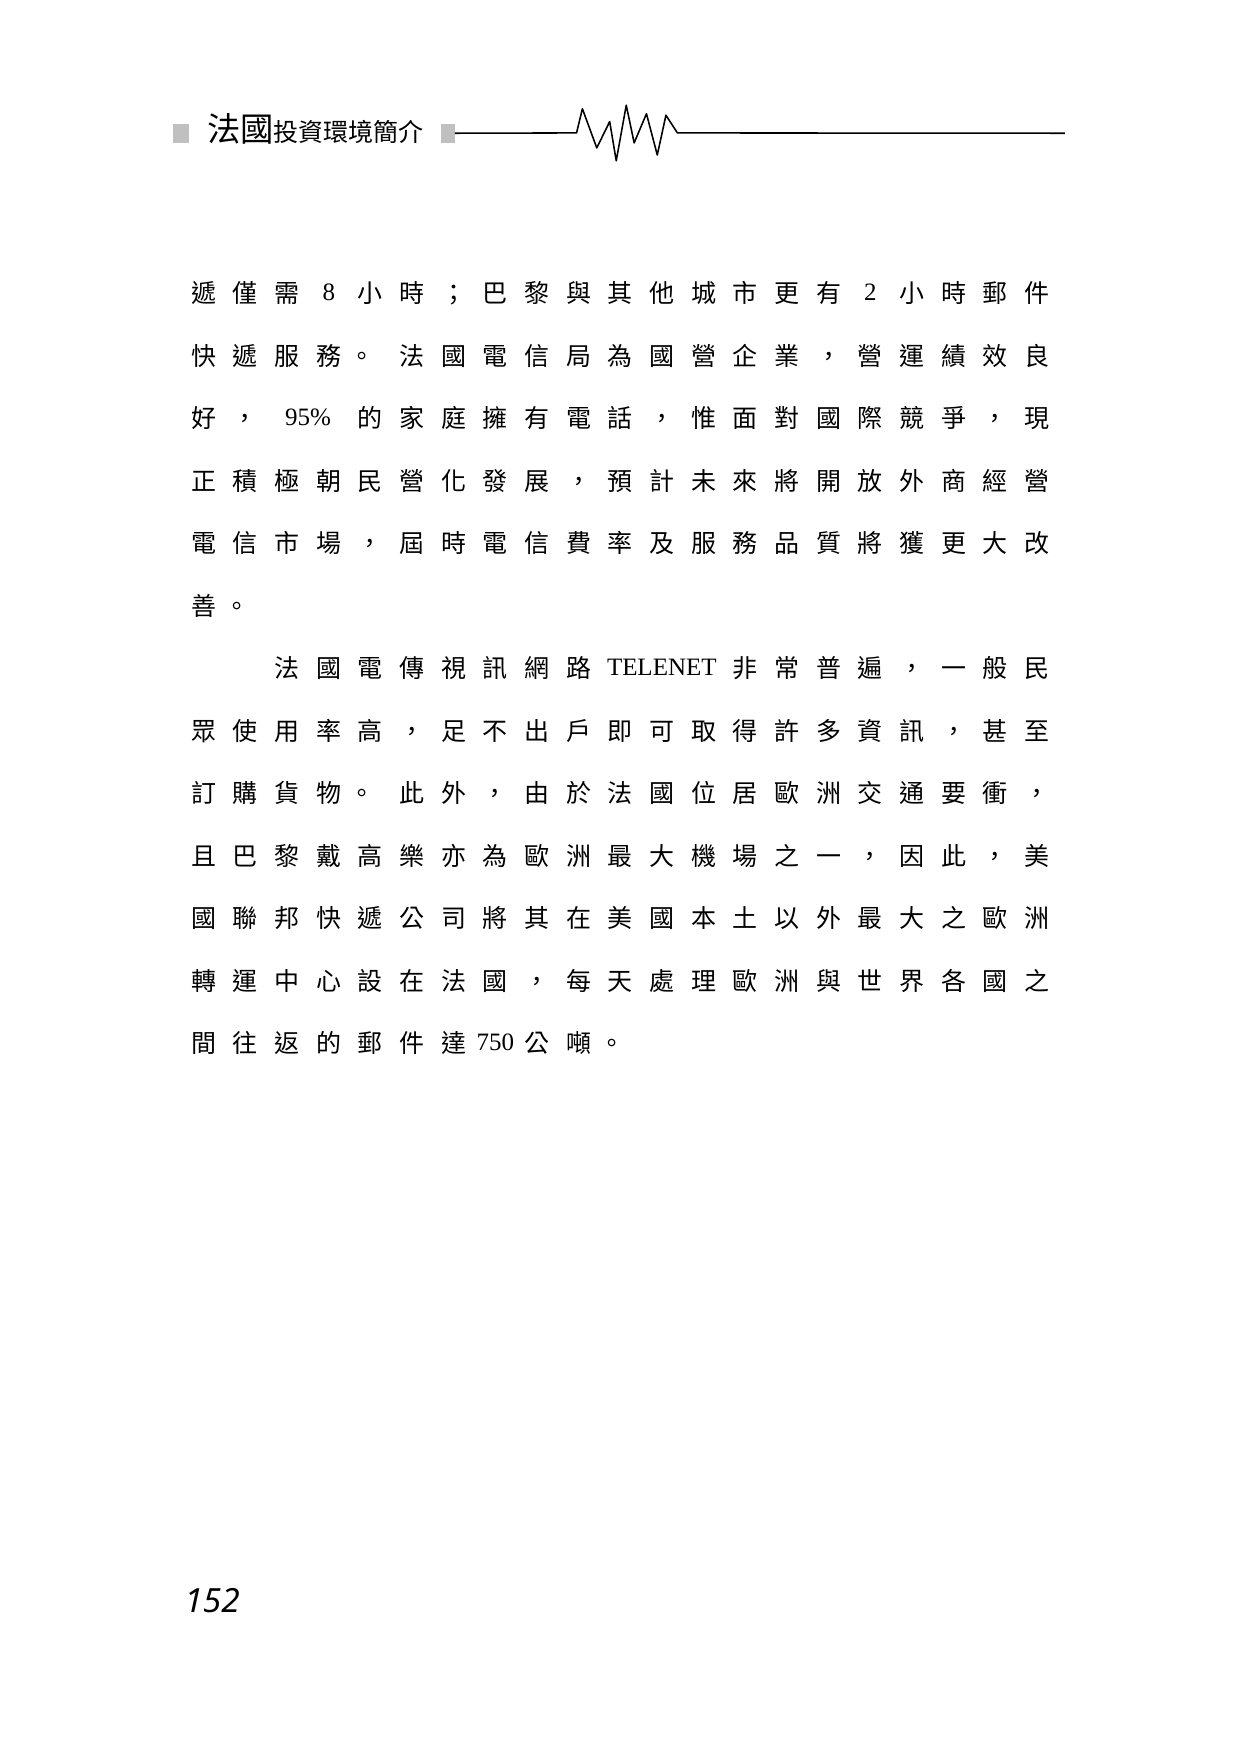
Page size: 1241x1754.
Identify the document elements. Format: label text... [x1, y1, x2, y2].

text 法國電傳視訊網路TELENET非常普遍，一般民眾使用率高，足不出戶即可取得許多資訊，甚至訂購貨物。此外，由於法國位居歐洲交通要衝，且巴黎戴高樂亦為歐洲最大機場之一，因此，美國聯邦快遞公司將其在美國本土以外最大之歐洲轉運中心設在法國，每天處理歐洲與世界各國之間往返的郵件達750公噸。 [183, 625, 1058, 1063]
text 遞僅需8小時；巴黎與其他城市更有2小時郵件快遞服務。法國電信局為國營企業，營運績效良好，95%的家庭擁有電話，惟面對國際競爭，現正積極朝民營化發展，預計未來將開放外商經營電信市場，屆時電信費率及服務品質將獲更大改善。 [183, 250, 1058, 625]
